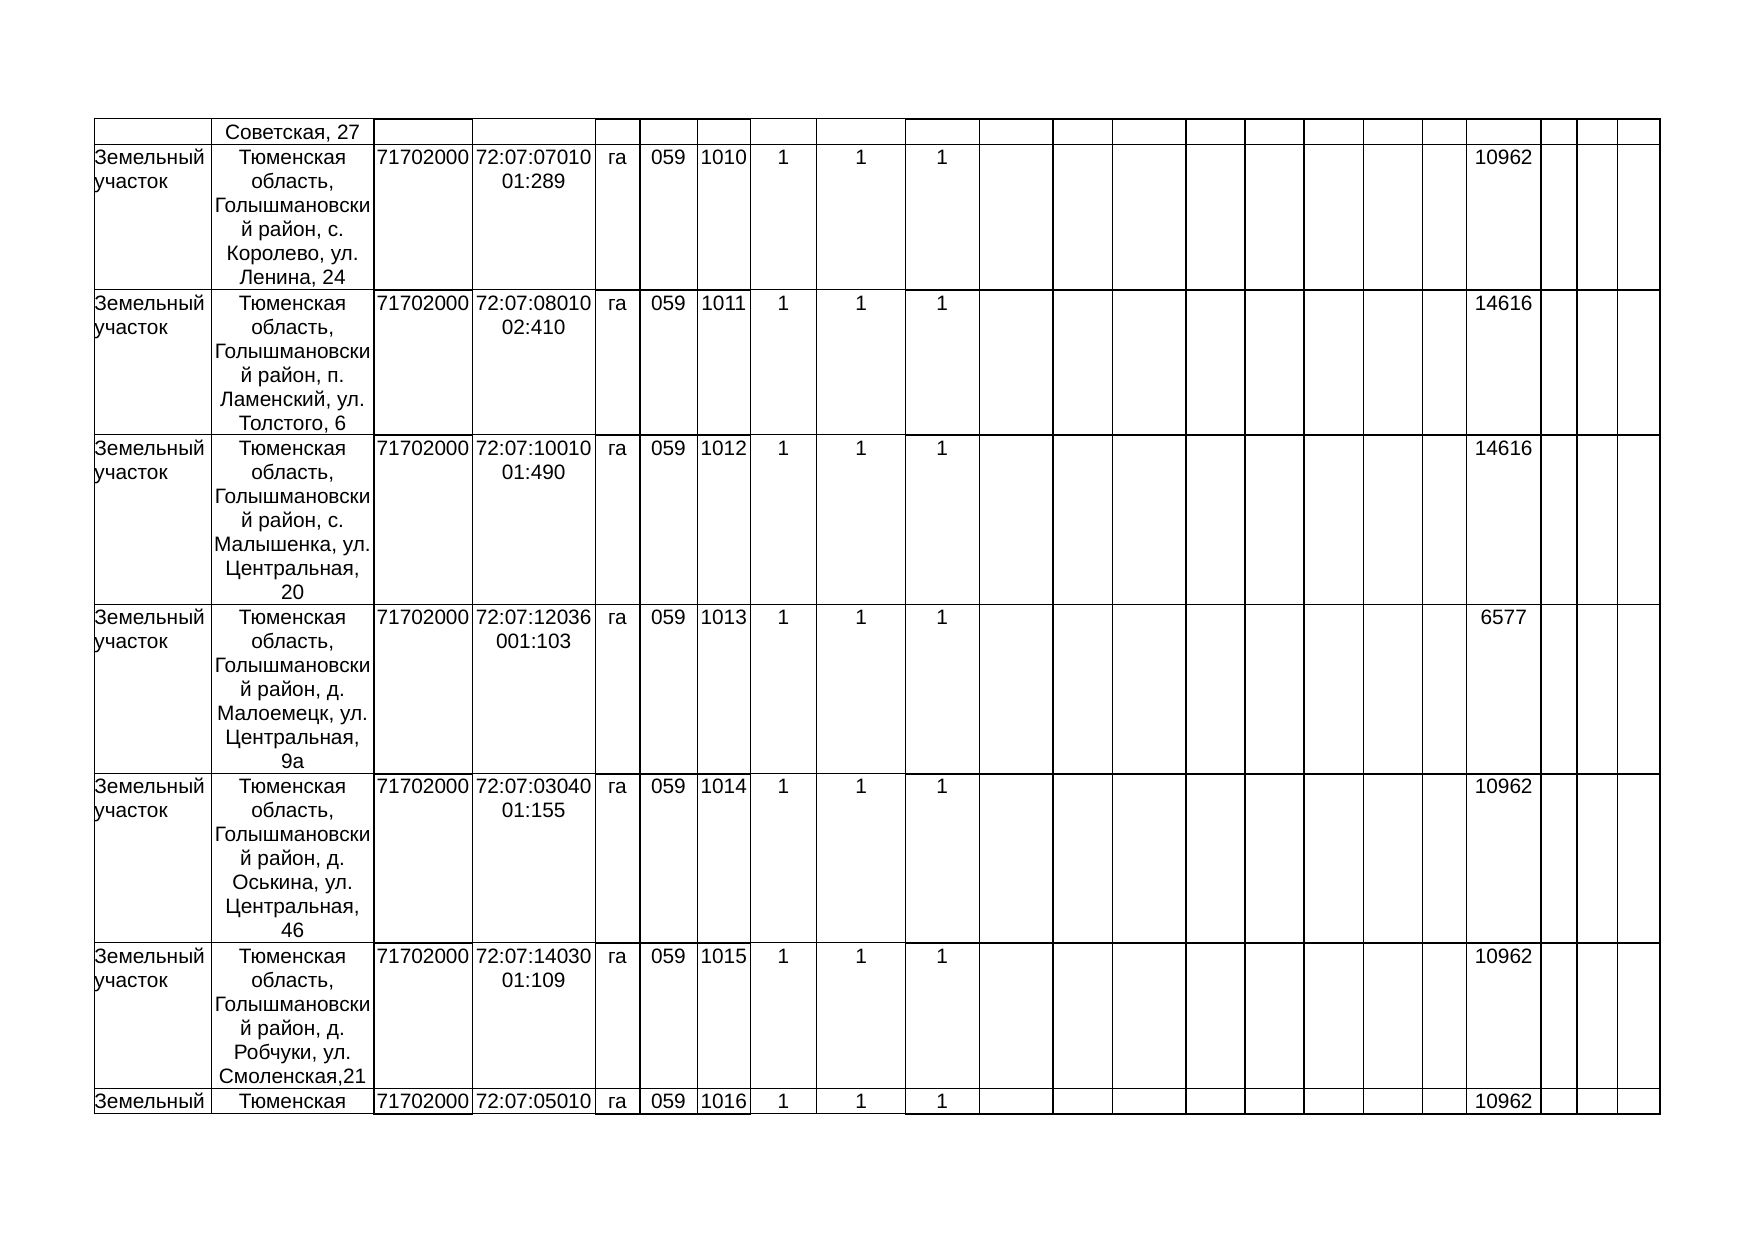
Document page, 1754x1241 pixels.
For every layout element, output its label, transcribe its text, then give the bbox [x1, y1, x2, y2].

table_cell [1364, 944, 1422, 1087]
table_cell [1578, 1089, 1617, 1113]
table_cell 10962 [1467, 775, 1540, 942]
table_cell [1246, 1089, 1303, 1113]
table_cell [1054, 775, 1112, 942]
table_cell [1618, 291, 1659, 434]
table_cell 1 [817, 290, 905, 434]
table_cell 71702000 [375, 605, 472, 773]
table_cell [1578, 775, 1617, 942]
table_cell [1578, 605, 1617, 773]
table_cell [1578, 291, 1617, 434]
table_cell [1423, 605, 1466, 773]
table_cell 059 [641, 605, 697, 773]
table_cell [1113, 291, 1185, 434]
table_cell [1305, 145, 1363, 289]
table_cell Земельный участок [95, 605, 211, 773]
table_cell [1187, 291, 1244, 434]
table_cell [1187, 120, 1244, 144]
table_cell Тюменская область, Голышмановский район, с. Малышенка, ул. Центральная, 20 [212, 435, 373, 603]
table_cell 1 [906, 145, 979, 289]
table_cell [1542, 775, 1576, 942]
table_cell [1246, 436, 1303, 603]
table_cell [1187, 944, 1244, 1087]
table_cell 72:07:1403001:109 [473, 943, 595, 1087]
table_cell [1578, 145, 1617, 289]
table_cell 1 [751, 774, 816, 942]
table_cell 1015 [698, 944, 750, 1087]
table_cell [1423, 944, 1466, 1087]
table_cell [1113, 775, 1185, 942]
table_cell га [596, 291, 639, 434]
table_cell [980, 1089, 1052, 1113]
table_cell [980, 436, 1052, 603]
table_cell Советская, 27 [212, 119, 373, 144]
table_cell 059 [641, 775, 697, 942]
table_cell 1 [906, 775, 979, 942]
table_cell 1 [906, 605, 979, 773]
table_cell [1113, 145, 1185, 289]
table_cell [1618, 145, 1659, 289]
table_cell 72:07:0701001:289 [473, 145, 595, 289]
table_cell га [596, 775, 639, 942]
table_cell [1364, 1089, 1422, 1113]
table_cell [1113, 120, 1185, 144]
table_cell га [596, 944, 639, 1087]
table_cell 059 [641, 291, 697, 434]
table_cell 059 [641, 1089, 697, 1113]
table_cell [1113, 1089, 1185, 1113]
table_cell Тюменская область, Голышмановский район, п. Ламенский, ул. Толстого, 6 [212, 290, 373, 434]
table_cell 10962 [1467, 944, 1540, 1087]
table_cell [1542, 605, 1576, 773]
table_cell 72:07:1001001:490 [473, 435, 595, 603]
table_cell [1305, 775, 1363, 942]
table_cell Земельный участок [95, 943, 211, 1087]
table_cell [1113, 436, 1185, 603]
table_cell [1423, 1089, 1466, 1113]
table_cell [1542, 291, 1576, 434]
table_cell [698, 120, 750, 144]
table_cell [1542, 1089, 1576, 1113]
table_cell 6577 [1467, 605, 1540, 773]
table_cell [1364, 605, 1422, 773]
table_cell 1 [906, 436, 979, 603]
table_cell 71702000 [375, 775, 472, 942]
table_cell [1305, 1089, 1363, 1113]
table_cell 71702000 [375, 944, 472, 1087]
table_cell [1618, 1089, 1659, 1113]
table_cell [1246, 291, 1303, 434]
table_cell [1423, 436, 1466, 603]
table_cell [1187, 1089, 1244, 1113]
table_cell 1 [817, 943, 905, 1087]
table_cell 1 [906, 291, 979, 434]
table_cell [1364, 145, 1422, 289]
table_cell [1187, 775, 1244, 942]
table_cell [1054, 291, 1112, 434]
table_cell [1246, 605, 1303, 773]
table_cell [751, 119, 816, 144]
table_cell 14616 [1467, 436, 1540, 603]
table_cell [817, 119, 905, 144]
table_cell [1364, 436, 1422, 603]
table_cell [980, 291, 1052, 434]
table_cell [1054, 436, 1112, 603]
table_cell 72:07:12036001:103 [473, 605, 595, 773]
table_cell [1113, 605, 1185, 773]
table_cell 1 [817, 605, 905, 773]
table_cell [1305, 436, 1363, 603]
table_cell 71702000 [375, 291, 472, 434]
table_cell Тюменская область, Голышмановский район, д. Оськина, ул. Центральная, 46 [212, 774, 373, 942]
table_cell 1016 [698, 1089, 750, 1113]
table_cell 1 [751, 605, 816, 773]
table_cell [596, 120, 639, 144]
table_cell [1113, 944, 1185, 1087]
table_cell 059 [641, 436, 697, 603]
table_cell 1012 [698, 436, 750, 603]
table_cell га [596, 145, 639, 289]
table_cell 71702000 [375, 436, 472, 603]
table_cell 1 [906, 944, 979, 1087]
table_cell [980, 145, 1052, 289]
table_cell [1364, 120, 1422, 144]
table_cell Тюменская область, Голышмановский район, с. Королево, ул. Ленина, 24 [212, 145, 373, 289]
table_cell [906, 120, 979, 144]
table_cell [1618, 605, 1659, 773]
table_cell 1 [817, 774, 905, 942]
table_cell [1305, 605, 1363, 773]
table_cell га [596, 605, 639, 773]
table_cell 1010 [698, 145, 750, 289]
table_cell [1187, 145, 1244, 289]
table_cell [1054, 605, 1112, 773]
table_cell 1 [751, 435, 816, 603]
table_cell га [596, 1089, 639, 1113]
table_cell [1054, 145, 1112, 289]
table_cell [1423, 775, 1466, 942]
table_cell га [596, 436, 639, 603]
table_cell 059 [641, 944, 697, 1087]
table_cell [1187, 436, 1244, 603]
table_cell 72:07:05010 [473, 1089, 595, 1113]
table_cell [1578, 944, 1617, 1087]
table_cell [1246, 145, 1303, 289]
table_cell [1618, 120, 1659, 144]
table_cell [375, 120, 472, 144]
table_cell 72:07:0304001:155 [473, 774, 595, 942]
table_cell [1246, 120, 1303, 144]
table_cell 1 [817, 435, 905, 603]
table_cell Тюменская [212, 1089, 373, 1113]
table_cell 1 [751, 943, 816, 1087]
table_cell [1364, 291, 1422, 434]
table_cell [473, 119, 595, 144]
table_cell [1618, 436, 1659, 603]
table_cell [641, 120, 697, 144]
table_cell 059 [641, 145, 697, 289]
table_cell [1542, 145, 1576, 289]
table_cell 71702000 [375, 1089, 472, 1113]
table_cell [980, 605, 1052, 773]
table_cell [1364, 775, 1422, 942]
table_cell Земельный участок [95, 145, 211, 289]
table_cell Земельный участок [95, 774, 211, 942]
table_cell [1054, 944, 1112, 1087]
table_cell [1542, 436, 1576, 603]
table_cell 1 [751, 145, 816, 289]
table_cell Тюменская область, Голышмановский район, д. Робчуки, ул. Смоленская,21 [212, 943, 373, 1087]
table_cell [1054, 1089, 1112, 1113]
table_cell 71702000 [375, 145, 472, 289]
table_cell Земельный участок [95, 290, 211, 434]
table_cell [1423, 120, 1466, 144]
table_cell 1 [751, 290, 816, 434]
table_cell [1542, 944, 1576, 1087]
table_cell [1187, 605, 1244, 773]
table_cell 72:07:0801002:410 [473, 290, 595, 434]
table_cell [1246, 944, 1303, 1087]
table_cell 1 [817, 145, 905, 289]
table_cell [1423, 145, 1466, 289]
table_cell 1014 [698, 775, 750, 942]
table_cell [1618, 775, 1659, 942]
table_cell 10962 [1467, 1089, 1540, 1113]
table_cell [980, 775, 1052, 942]
table_cell [1467, 120, 1540, 144]
table_cell [980, 944, 1052, 1087]
table_cell [1246, 775, 1303, 942]
table_cell [1423, 291, 1466, 434]
table_cell [1305, 944, 1363, 1087]
table_cell [1578, 120, 1617, 144]
table_cell [1305, 120, 1363, 144]
table_cell [1578, 436, 1617, 603]
table_cell 14616 [1467, 291, 1540, 434]
table_cell Тюменская область, Голышмановский район, д. Малоемецк, ул. Центральная, 9а [212, 605, 373, 773]
table_cell [1054, 120, 1112, 144]
table_cell Земельный участок [95, 435, 211, 603]
table_cell 1 [751, 1089, 816, 1113]
table_cell 1013 [698, 605, 750, 773]
table_cell [1305, 291, 1363, 434]
table_cell [980, 120, 1052, 144]
table_cell Земельный [95, 1089, 211, 1113]
table_cell [95, 119, 211, 144]
table_cell 1011 [698, 291, 750, 434]
table_cell [1542, 120, 1576, 144]
table_cell 1 [906, 1089, 979, 1113]
table_cell 1 [817, 1089, 905, 1113]
table_cell 10962 [1467, 145, 1540, 289]
table_cell [1618, 944, 1659, 1087]
